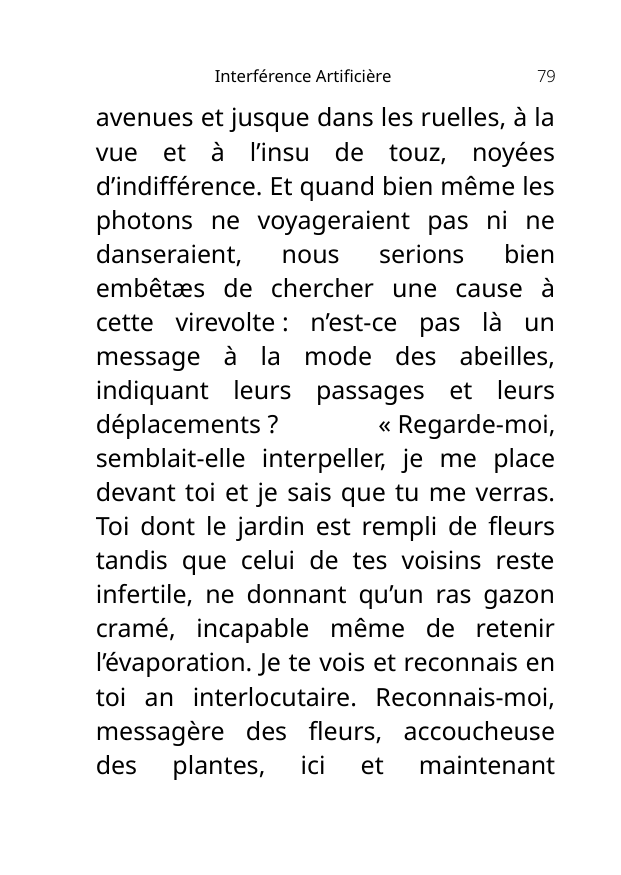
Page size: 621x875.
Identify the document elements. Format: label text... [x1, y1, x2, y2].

text avenues et jusque dans les ruelles, à la vue et à l’insu de touz, noyées d’indifférence. Et quand bien même les photons ne voyageraient pas ni ne danseraient, nous serions bien embêtæs de chercher une cause à cette virevolte : n’est-ce pas là un message à la mode des abeilles, indiquant leurs passages et leurs déplacements ? « Regarde-moi, semblait-elle interpeller, je me place devant toi et je sais que tu me verras. Toi dont le jardin est rempli de fleurs tandis que celui de tes voisins reste infertile, ne donnant qu’un ras gazon cramé, incapable même de retenir l’évaporation. Je te vois et reconnais en toi an interlocutaire. Reconnais-moi, messagère des fleurs, accoucheuse des plantes, ici et maintenant [96, 100, 555, 781]
